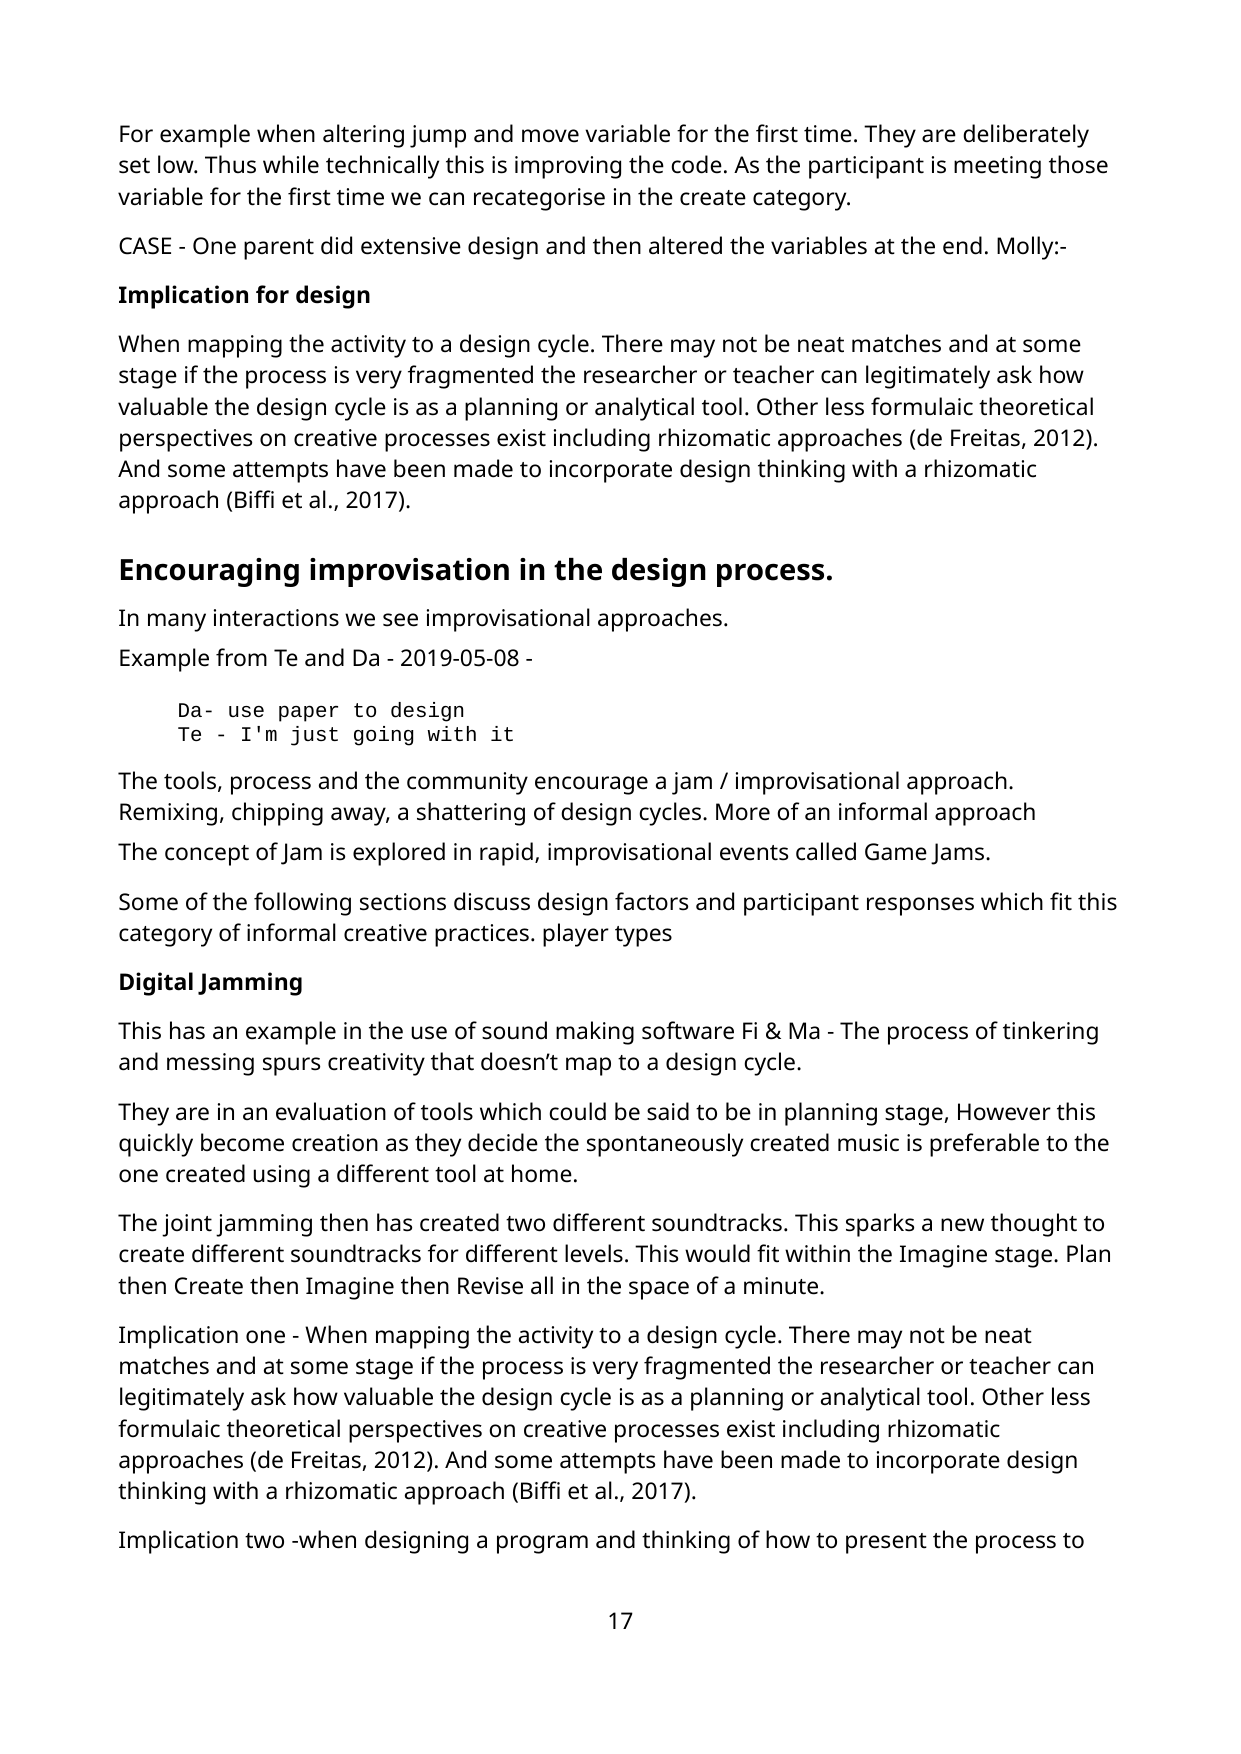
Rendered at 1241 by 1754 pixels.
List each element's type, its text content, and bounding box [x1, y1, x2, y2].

text Implication two -when designing a program and thinking of how to present the process to [118, 1524, 1122, 1556]
text They are in an evaluation of tools which could be said to be in planning stage, However this quickly become creation as they decide the spontaneously created music is preferable to the one created using a different tool at home. [118, 1096, 1122, 1189]
text CASE - One parent did extensive design and then altered the variables at the end. Molly:- [118, 230, 1122, 261]
text Implication for design [118, 279, 1122, 310]
subtitle Encouraging improvisation in the design process. [118, 549, 1122, 589]
text For example when altering jump and move variable for the first time. They are deliberately set low. Thus while technically this is improving the code. As the participant is meeting those variable for the first time we can recategorise in the create category. [118, 118, 1122, 212]
text Some of the following sections discuss design factors and participant responses which fit this category of informal creative practices. player types [118, 886, 1122, 948]
text Te - I'm just going with it [177, 723, 1122, 747]
text Example from Te and Da - 2019-05-08 - [118, 642, 1122, 673]
text The tools, process and the community encourage a jam / improvisational approach. Remixing, chipping away, a shattering of design cycles. More of an informal approach [118, 765, 1122, 827]
text Digital Jamming [118, 966, 1122, 997]
text When mapping the activity to a design cycle. There may not be neat matches and at some stage if the process is very fragmented the researcher or teacher can legitimately ask how valuable the design cycle is as a planning or analytical tool. Other less formulaic theoretical perspectives on creative processes exist including rhizomatic approaches (de Freitas, 2012). And some attempts have been made to incorporate design thinking with a rhizomatic approach (Biffi et al., 2017). [118, 328, 1122, 516]
text Implication one - When mapping the activity to a design cycle. There may not be neat matches and at some stage if the process is very fragmented the researcher or teacher can legitimately ask how valuable the design cycle is as a planning or analytical tool. Other less formulaic theoretical perspectives on creative processes exist including rhizomatic approaches (de Freitas, 2012). And some attempts have been made to incorporate design thinking with a rhizomatic approach (Biffi et al., 2017). [118, 1319, 1122, 1506]
text Da- use paper to design [177, 700, 1122, 723]
text The joint jamming then has created two different soundtracks. This sparks a new thought to create different soundtracks for different levels. This would fit within the Imagine stage. Plan then Create then Imagine then Revise all in the space of a minute. [118, 1207, 1122, 1301]
text This has an example in the use of sound making software Fi & Ma - The process of tinkering and messing spurs creativity that doesn’t map to a design cycle. [118, 1015, 1122, 1078]
text In many interactions we see improvisational approaches. [118, 602, 1122, 633]
text The concept of Jam is explored in rapid, improvisational events called Game Jams. [118, 836, 1122, 868]
